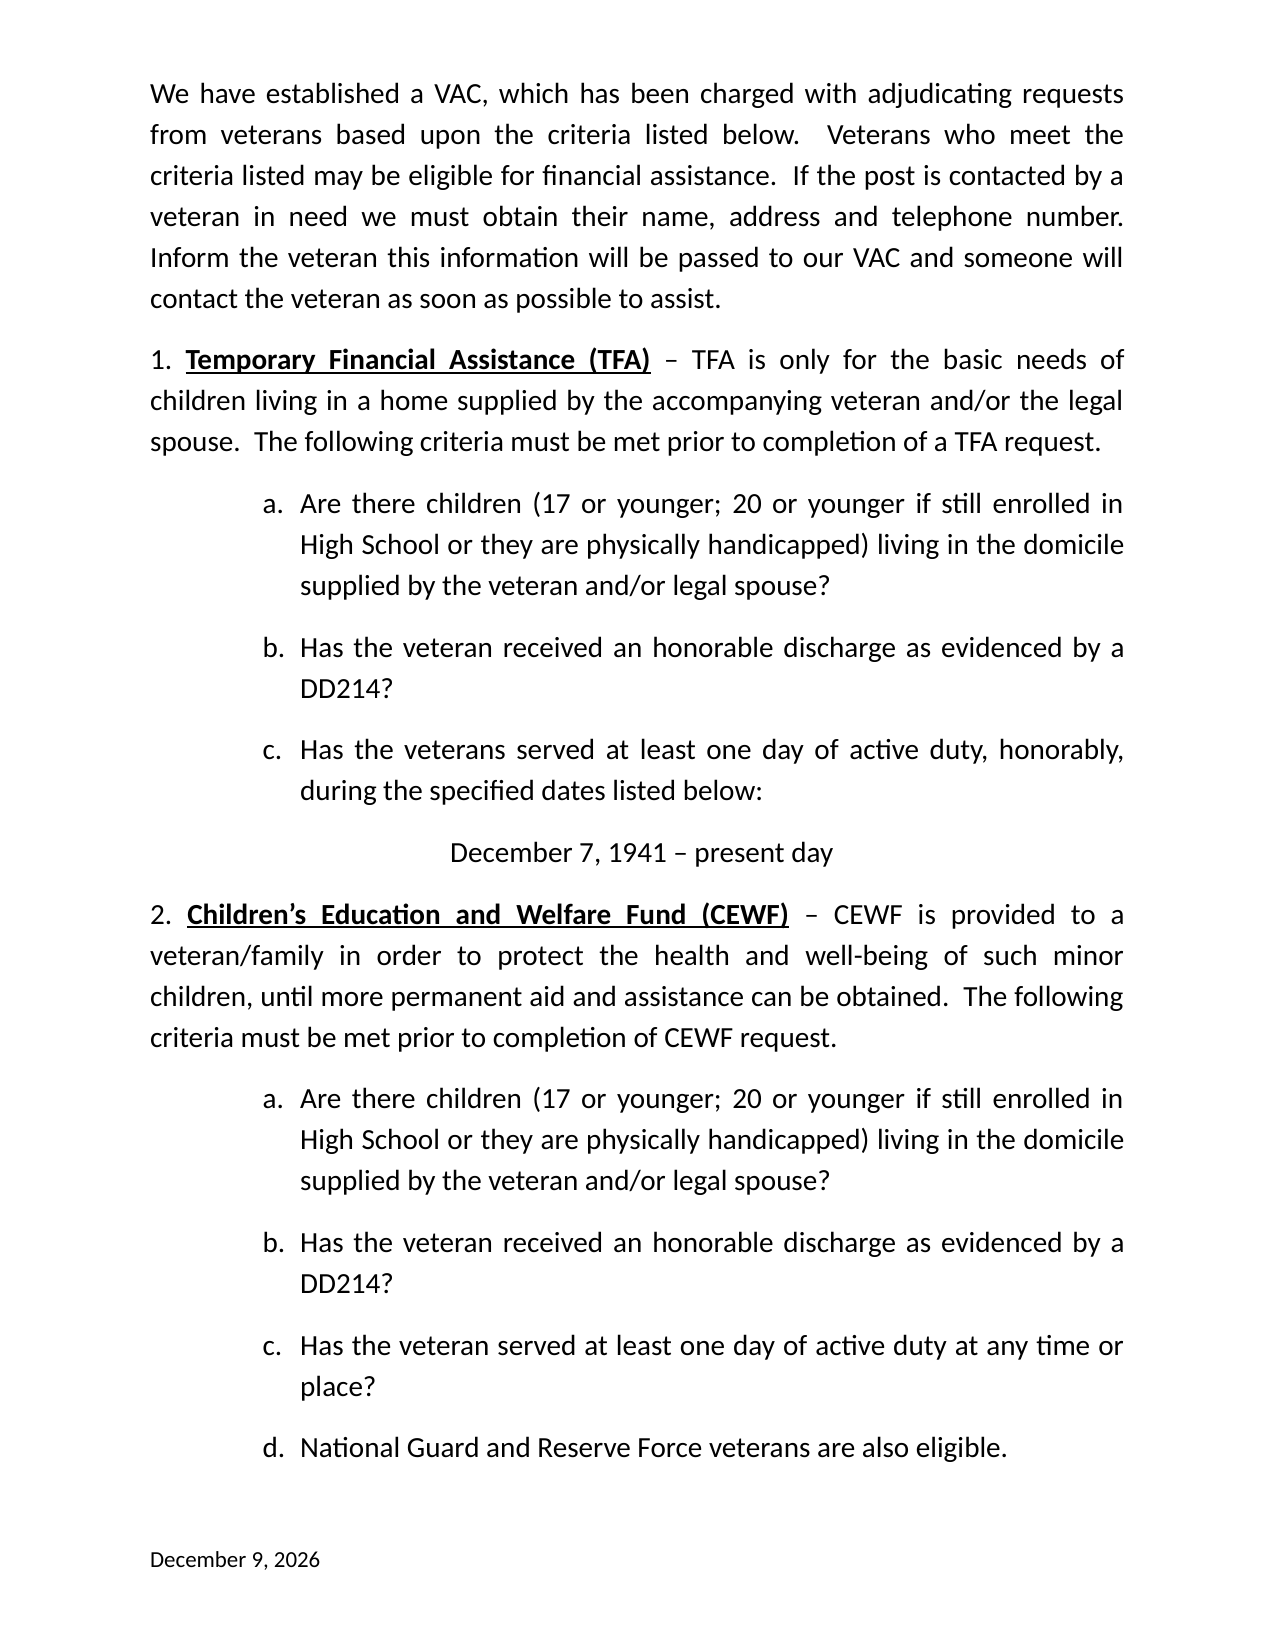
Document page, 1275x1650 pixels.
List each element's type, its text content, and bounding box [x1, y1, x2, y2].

list Has the veteran received an honorable discharge as evidenced by a DD214? [262, 1224, 1125, 1301]
list Has the veteran received an honorable discharge as evidenced by a DD214? [262, 629, 1125, 705]
list National Guard and Reserve Force veterans are also eligible. [262, 1429, 1125, 1465]
list December 7, 1941 – present day [375, 834, 1125, 870]
text We have established a VAC, which has been charged with adjudicating requests from veterans based upon the criteria listed below. Veterans who meet the criteria listed may be eligible for financial assistance. If the post is contacted by a veteran in need we must obtain their name, address and telephone number. Inform the veteran this information will be passed to our VAC and someone will contact the veteran as soon as possible to assist. [150, 75, 1125, 315]
text 1. Temporary Financial Assistance (TFA) – TFA is only for the basic needs of children living in a home supplied by the accompanying veteran and/or the legal spouse. The following criteria must be met prior to completion of a TFA request. [150, 341, 1125, 459]
list Are there children (17 or younger; 20 or younger if still enrolled in High School or they are physically handicapped) living in the domicile supplied by the veteran and/or legal spouse? [262, 485, 1125, 603]
list Has the veteran served at least one day of active duty at any time or place? [262, 1327, 1125, 1403]
list Are there children (17 or younger; 20 or younger if still enrolled in High School or they are physically handicapped) living in the domicile supplied by the veteran and/or legal spouse? [262, 1081, 1125, 1198]
text 2. Children’s Education and Welfare Fund (CEWF) – CEWF is provided to a veteran/family in order to protect the health and well-being of such minor children, until more permanent aid and assistance can be obtained. The following criteria must be met prior to completion of CEWF request. [150, 896, 1125, 1054]
list Has the veterans served at least one day of active duty, honorably, during the specified dates listed below: [262, 731, 1125, 808]
